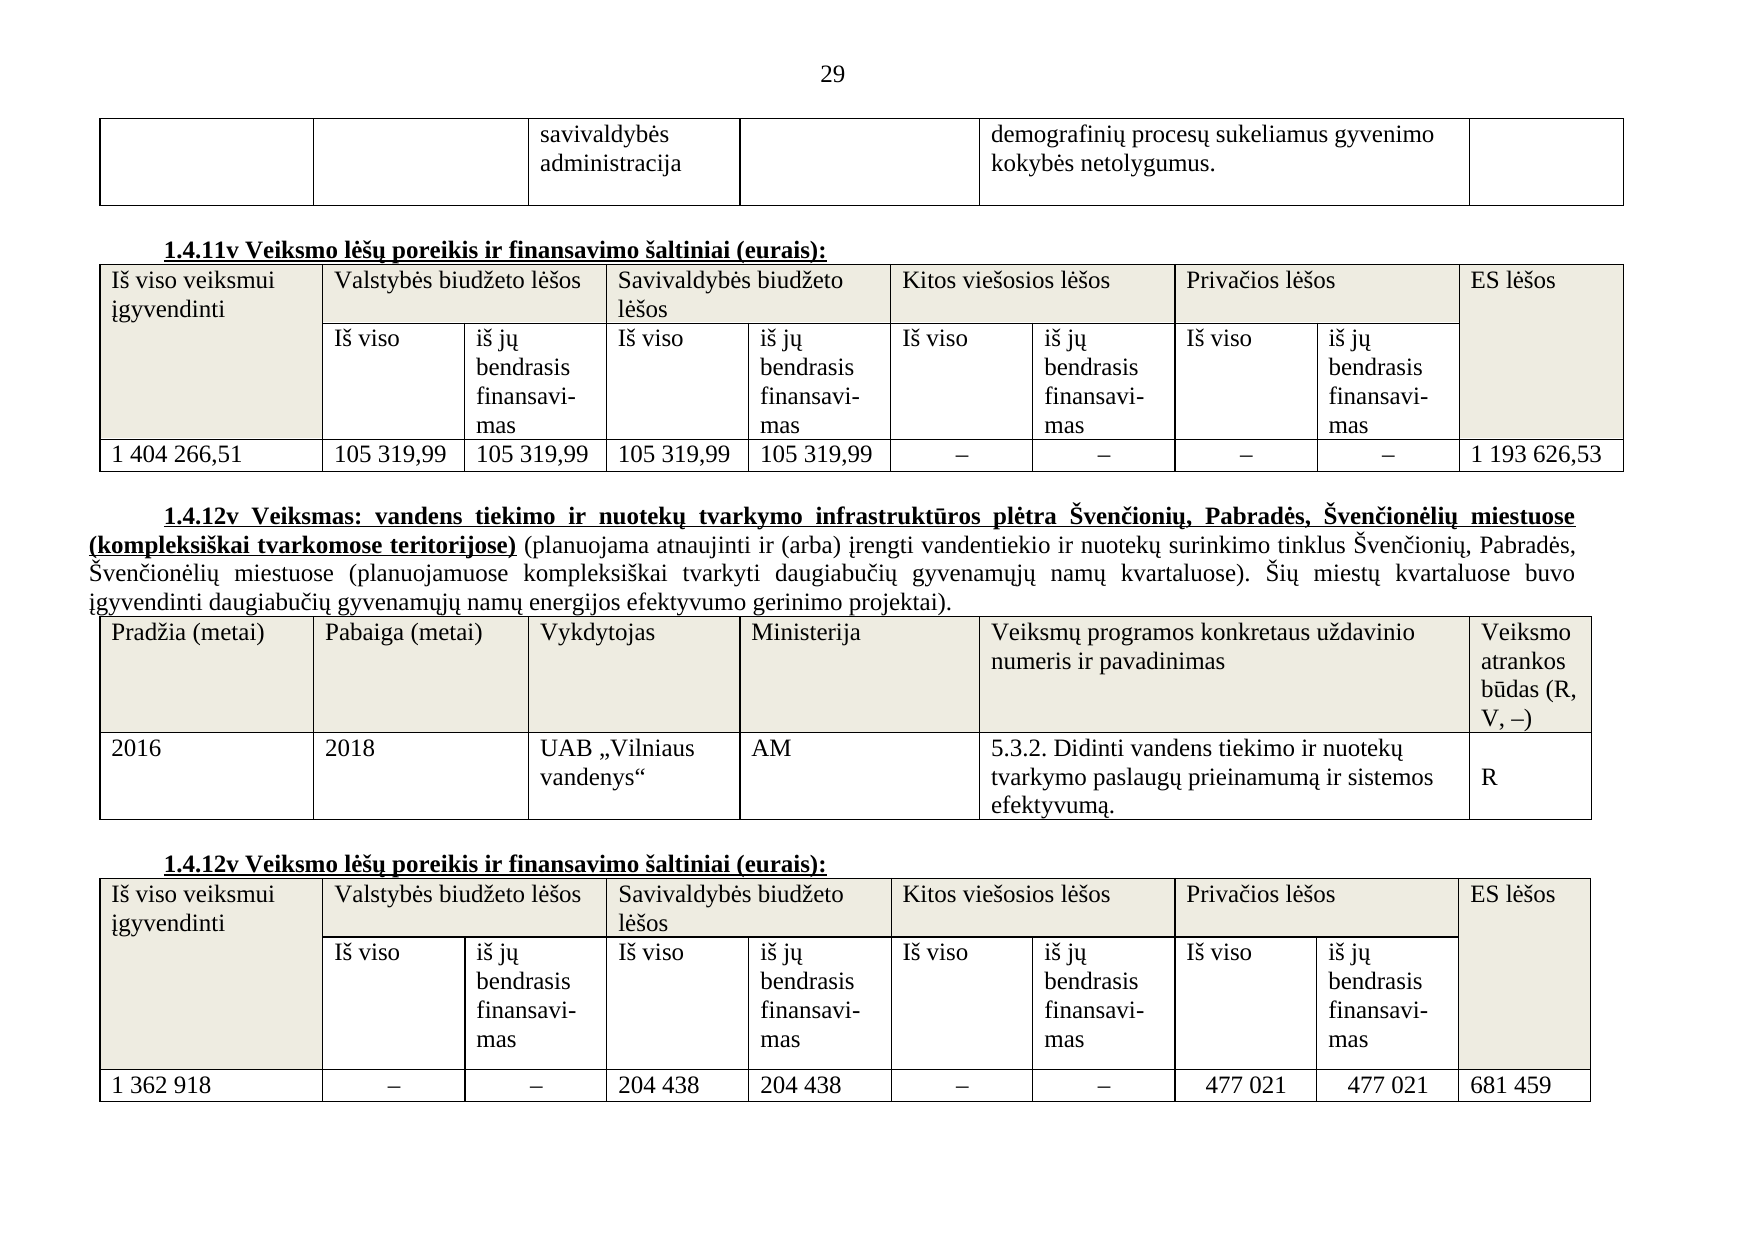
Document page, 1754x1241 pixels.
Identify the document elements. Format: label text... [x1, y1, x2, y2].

table_cell [741, 119, 979, 205]
table_header Valstybės biudžeto lėšos [323, 879, 606, 936]
table_cell 2018 [314, 733, 528, 819]
table_header Vykdytojas [529, 617, 739, 732]
table_header Savivaldybės biudžeto lėšos [607, 265, 890, 322]
table_cell 204 438 [607, 1070, 748, 1101]
table_cell 477 021 [1317, 1070, 1458, 1101]
table_cell 5.3.2. Didinti vandens tiekimo ir nuotekų tvarkymo paslaugų prieinamumą ir sistemos efektyvumą. [980, 733, 1469, 819]
table_header Pabaiga (metai) [314, 617, 528, 732]
table_header Kitos viešosios lėšos [891, 265, 1174, 322]
table_header Kitos viešosios lėšos [892, 879, 1174, 936]
table_header ES lėšos [1460, 265, 1623, 438]
table_cell 105 319,99 [607, 440, 748, 471]
table_cell Iš viso [891, 324, 1032, 438]
table_cell – [1033, 1070, 1174, 1101]
table_header Ministerija [741, 617, 979, 732]
table_cell 1 362 918 [101, 1070, 322, 1101]
text 1.4.12v Veiksmas: vandens tiekimo ir nuotekų tvarkymo infrastruktūros plėtra Švenčionių, Pabradės, Švenčionėlių miestuose (kompleksiškai tvarkomose teritorijose) (planuojama atnaujinti ir (arba) įrengti vandentiekio ir nuotekų surinkimo tinklus Švenčionių, Pabradės, Švenčionėlių miestuose (planuojamuose kompleksiškai tvarkyti daugiabučių gyvenamųjų namų kvartaluose). Šių miestų kvartaluose buvo įgyvendinti daugiabučių gyvenamųjų namų energijos efektyvumo gerinimo projektai). [89, 501, 1577, 616]
table_cell 204 438 [749, 1070, 891, 1101]
table_header Pradžia (metai) [101, 617, 313, 732]
table_cell [101, 119, 313, 205]
table_cell UAB „Vilniaus vandenys“ [529, 733, 739, 819]
table_cell 477 021 [1176, 1070, 1316, 1101]
table_cell – [892, 1070, 1032, 1101]
table_header Valstybės biudžeto lėšos [323, 265, 606, 322]
table_cell [1470, 119, 1623, 205]
table_cell 105 319,99 [323, 440, 464, 471]
table_cell 105 319,99 [749, 440, 890, 471]
table_header Privačios lėšos [1176, 265, 1459, 322]
table_cell iš jų bendrasis finansavi- mas [465, 324, 606, 438]
table_cell iš jų bendrasis finansavi- mas [1033, 324, 1174, 438]
text 1.4.11v Veiksmo lėšų poreikis ir finansavimo šaltiniai (eurais): [89, 235, 1577, 264]
table_cell – [1318, 440, 1459, 471]
table_cell iš jų bendrasis finansavi- mas [1317, 938, 1458, 1069]
table_cell iš jų bendrasis finansavi- mas [749, 324, 890, 438]
table_cell Iš viso [607, 324, 748, 438]
table_cell [314, 119, 528, 205]
table_header ES lėšos [1459, 879, 1590, 1069]
table_cell savivaldybės administracija [529, 119, 739, 205]
table_cell – [323, 1070, 464, 1101]
table_cell – [891, 440, 1032, 471]
table_cell 105 319,99 [465, 440, 606, 471]
table_cell 1 404 266,51 [101, 440, 322, 471]
table_cell iš jų bendrasis finansavi- mas [749, 938, 891, 1069]
table_header Veiksmo atrankos būdas (R, V, –) [1470, 617, 1591, 732]
table_cell Iš viso [323, 324, 464, 438]
table_cell – [1176, 440, 1317, 471]
table_cell Iš viso [892, 938, 1032, 1069]
table_header Iš viso veiksmui įgyvendinti [101, 879, 322, 1069]
table_cell demografinių procesų sukeliamus gyvenimo kokybės netolygumus. [980, 119, 1469, 205]
table_cell – [1033, 440, 1174, 471]
table_cell Iš viso [1176, 324, 1317, 438]
table_cell iš jų bendrasis finansavi- mas [1033, 938, 1174, 1069]
table_cell 681 459 [1459, 1070, 1590, 1101]
table_cell AM [741, 733, 979, 819]
table_header Iš viso veiksmui įgyvendinti [101, 265, 322, 438]
table_cell Iš viso [323, 938, 464, 1069]
table_header Privačios lėšos [1176, 879, 1458, 936]
table_cell – [466, 1070, 606, 1101]
table_cell 2016 [101, 733, 313, 819]
table_cell Iš viso [1176, 938, 1316, 1069]
table_header Veiksmų programos konkretaus uždavinio numeris ir pavadinimas [980, 617, 1469, 732]
table_cell R [1470, 733, 1591, 819]
table_header Savivaldybės biudžeto lėšos [607, 879, 891, 936]
table_cell Iš viso [607, 938, 748, 1069]
table_cell 1 193 626,53 [1460, 440, 1623, 471]
table_cell iš jų bendrasis finansavi- mas [466, 938, 606, 1069]
table_cell iš jų bendrasis finansavi- mas [1318, 324, 1459, 438]
text 1.4.12v Veiksmo lėšų poreikis ir finansavimo šaltiniai (eurais): [89, 849, 1577, 878]
